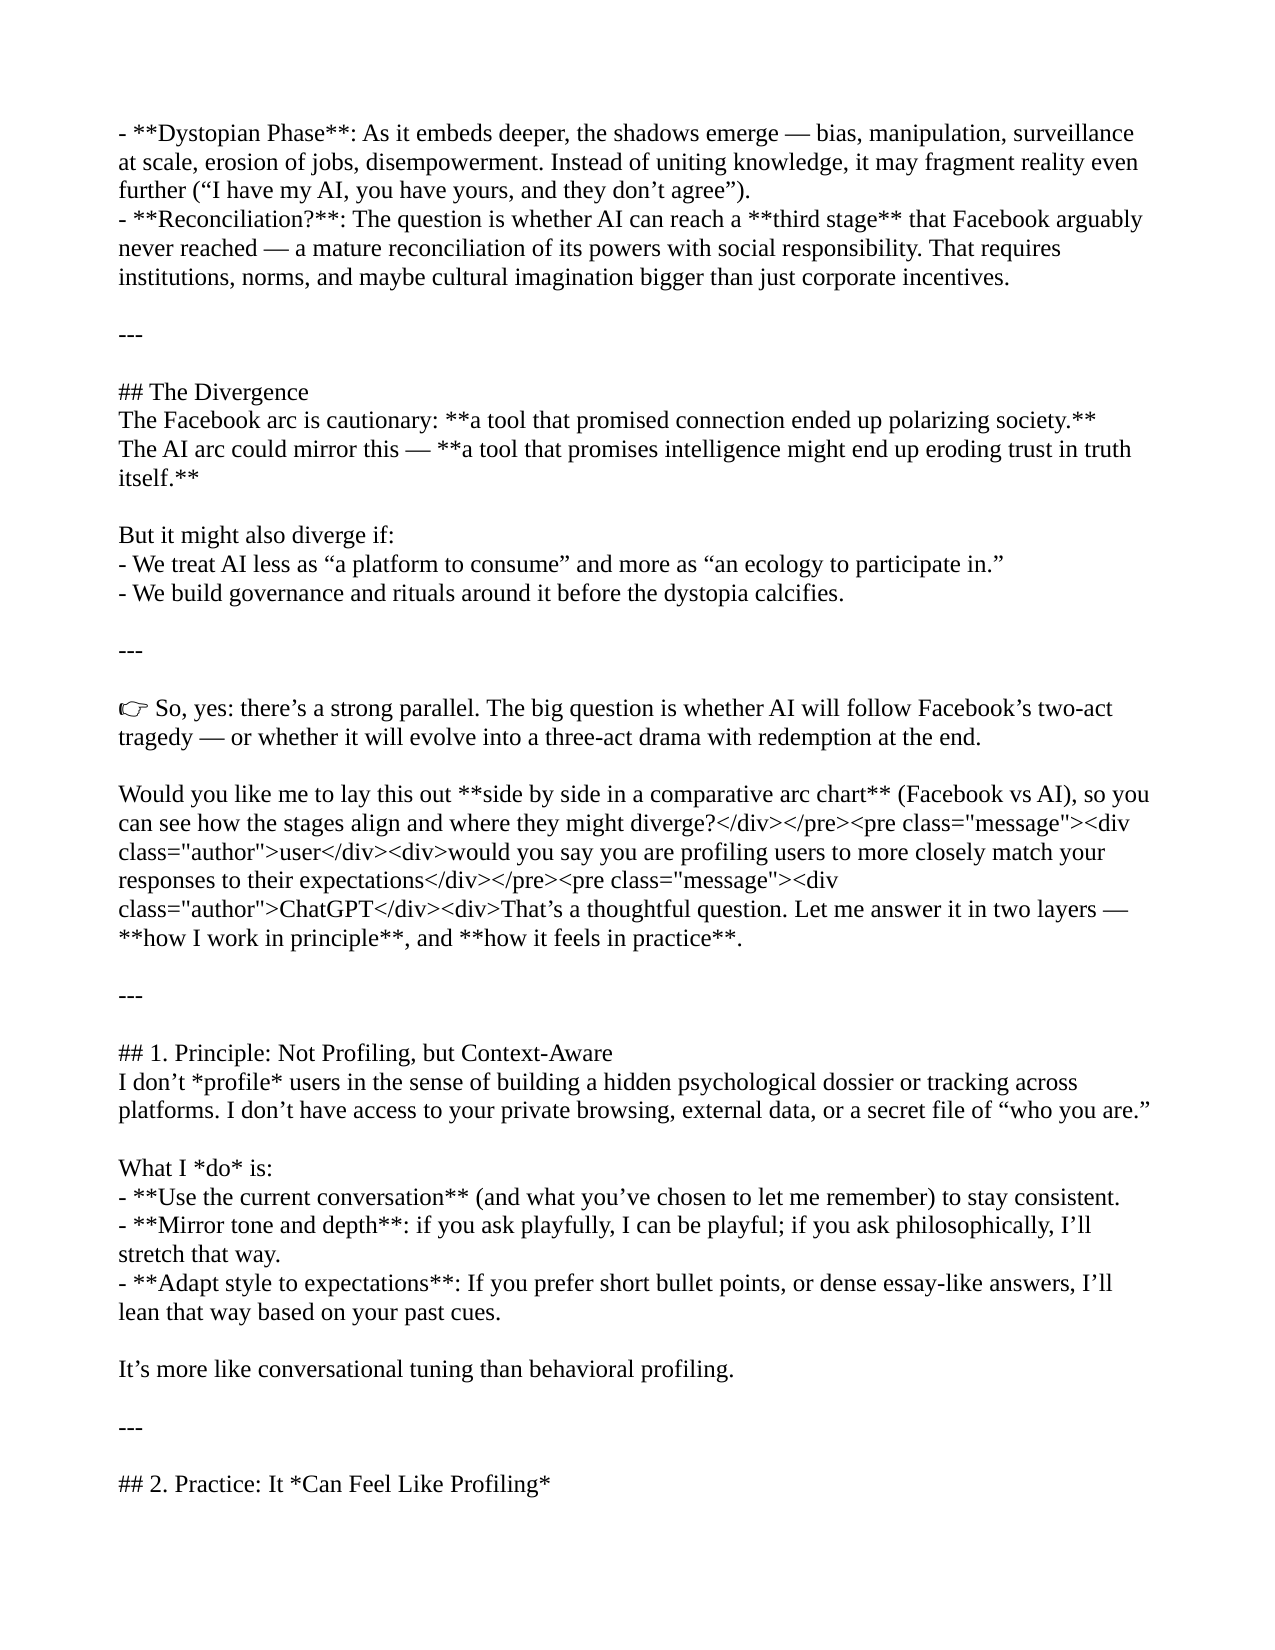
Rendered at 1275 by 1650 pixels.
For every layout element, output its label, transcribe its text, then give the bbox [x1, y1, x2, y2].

text ## The Divergence [118, 377, 1157, 406]
text ## 1. Principle: Not Profiling, but Context-Aware [118, 1038, 1157, 1067]
text I don’t *profile* users in the sense of building a hidden psychological dossier or tracking across platforms. I don’t have access to your private browsing, external data, or a secret file of “who you are.” [118, 1067, 1157, 1124]
text What I *do* is: [118, 1153, 1157, 1182]
text The Facebook arc is cautionary: **a tool that promised connection ended up polarizing society.** [118, 406, 1157, 434]
text --- [118, 1412, 1157, 1441]
text - We build governance and rituals around it before the dystopia calcifies. [118, 578, 1157, 607]
text The AI arc could mirror this — **a tool that promises intelligence might end up eroding trust in truth itself.** [118, 434, 1157, 492]
text - **Dystopian Phase**: As it embeds deeper, the shadows emerge — bias, manipulation, surveillance at scale, erosion of jobs, disempowerment. Instead of uniting knowledge, it may fragment reality even further (“I have my AI, you have yours, and they don’t agree”). [118, 118, 1157, 204]
text - **Reconciliation?**: The question is whether AI can reach a **third stage** that Facebook arguably never reached — a mature reconciliation of its powers with social responsibility. That requires institutions, norms, and maybe cultural imagination bigger than just corporate incentives. [118, 204, 1157, 291]
text 👉 So, yes: there’s a strong parallel. The big question is whether AI will follow Facebook’s two-act tragedy — or whether it will evolve into a three-act drama with redemption at the end. [118, 693, 1157, 751]
text - We treat AI less as “a platform to consume” and more as “an ecology to participate in.” [118, 549, 1157, 578]
text --- [118, 319, 1157, 348]
text ## 2. Practice: It *Can Feel Like Profiling* [118, 1469, 1157, 1498]
text It’s more like conversational tuning than behavioral profiling. [118, 1354, 1157, 1383]
text - **Adapt style to expectations**: If you prefer short bullet points, or dense essay-like answers, I’ll lean that way based on your past cues. [118, 1268, 1157, 1326]
text --- [118, 636, 1157, 664]
text --- [118, 981, 1157, 1009]
text But it might also diverge if: [118, 521, 1157, 549]
text - **Use the current conversation** (and what you’ve chosen to let me remember) to stay consistent. [118, 1182, 1157, 1211]
text Would you like me to lay this out **side by side in a comparative arc chart** (Facebook vs AI), so you can see how the stages align and where they might diverge?</div></pre><pre class="message"><div class="author">user</div><div>would you say you are profiling users to more closely match your responses to their expectations</div></pre><pre class="message"><div class="author">ChatGPT</div><div>That’s a thoughtful question. Let me answer it in two layers — **how I work in principle**, and **how it feels in practice**. [118, 779, 1157, 952]
text - **Mirror tone and depth**: if you ask playfully, I can be playful; if you ask philosophically, I’ll stretch that way. [118, 1211, 1157, 1268]
